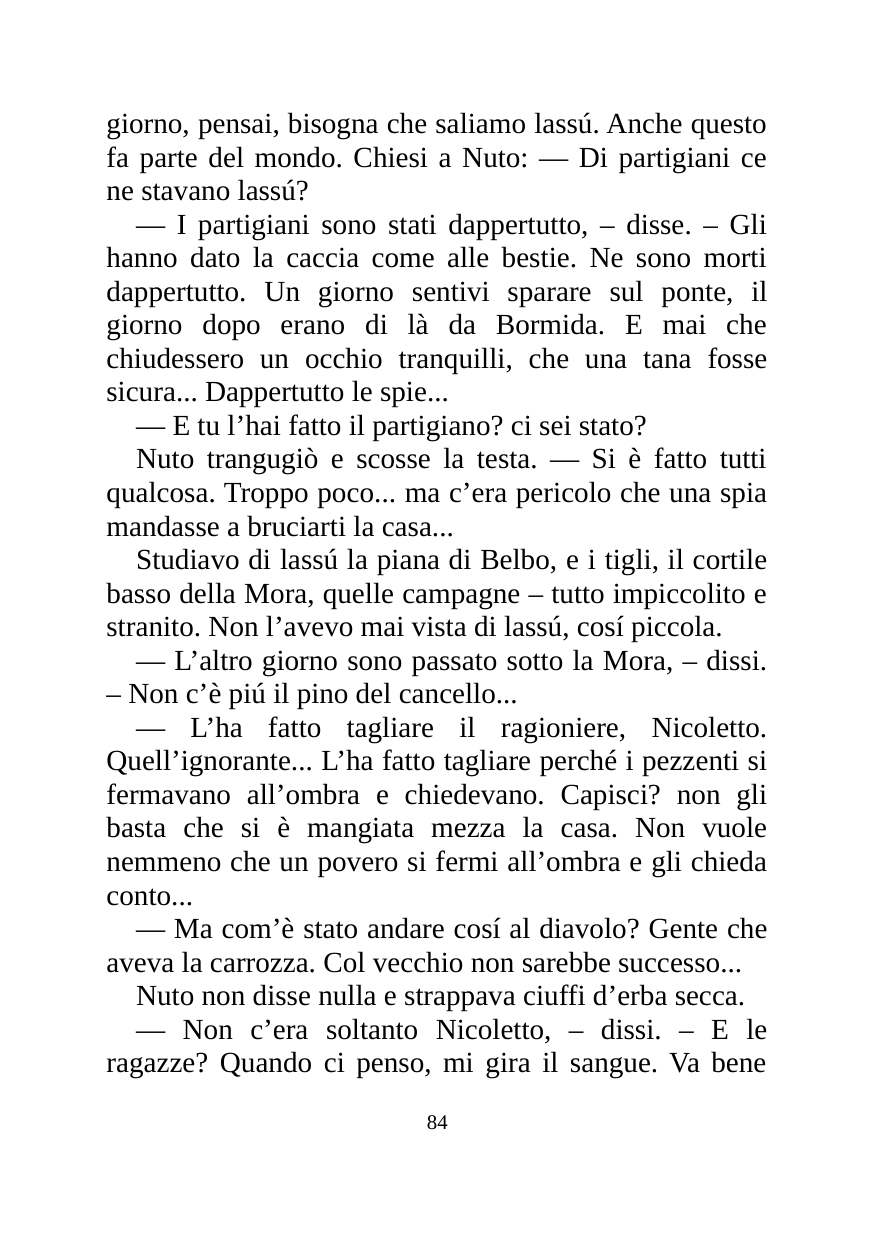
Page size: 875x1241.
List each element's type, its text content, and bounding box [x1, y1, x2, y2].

text — Non c’era soltanto Nicoletto, – dissi. – E le ragazze? Quando ci penso, mi gira il sangue. Va bene [106, 1012, 768, 1079]
text Nuto trangugiò e scosse la testa. — Si è fatto tutti qualcosa. Troppo poco... ma c’era pericolo che una spia mandasse a bruciarti la casa... [106, 442, 768, 542]
text — Ma com’è stato andare cosí al diavolo? Gente che aveva la carrozza. Col vecchio non sarebbe successo... [106, 911, 768, 978]
text Nuto non disse nulla e strappava ciuffi d’erba secca. [106, 978, 768, 1012]
text — L’altro giorno sono passato sotto la Mora, – dissi. – Non c’è piú il pino del cancello... [106, 643, 768, 710]
text Studiavo di lassú la piana di Belbo, e i tigli, il cortile basso della Mora, quelle campagne – tutto impiccolito e stranito. Non l’avevo mai vista di lassú, cosí piccola. [106, 542, 768, 643]
text — I partigiani sono stati dappertutto, – disse. – Gli hanno dato la caccia come alle bestie. Ne sono morti dappertutto. Un giorno sentivi sparare sul ponte, il giorno dopo erano di là da Bormida. E mai che chiudessero un occhio tranquilli, che una tana fosse sicura... Dappertutto le spie... [106, 207, 768, 408]
text — E tu l’hai fatto il partigiano? ci sei stato? [106, 408, 768, 442]
text — L’ha fatto tagliare il ragioniere, Nicoletto. Quell’ignorante... L’ha fatto tagliare perché i pezzenti si fermavano all’ombra e chiedevano. Capisci? non gli basta che si è mangiata mezza la casa. Non vuole nemmeno che un povero si fermi all’ombra e gli chieda conto... [106, 710, 768, 911]
text giorno, pensai, bisogna che saliamo lassú. Anche questo fa parte del mondo. Chiesi a Nuto: — Di partigiani ce ne stavano lassú? [106, 106, 768, 207]
